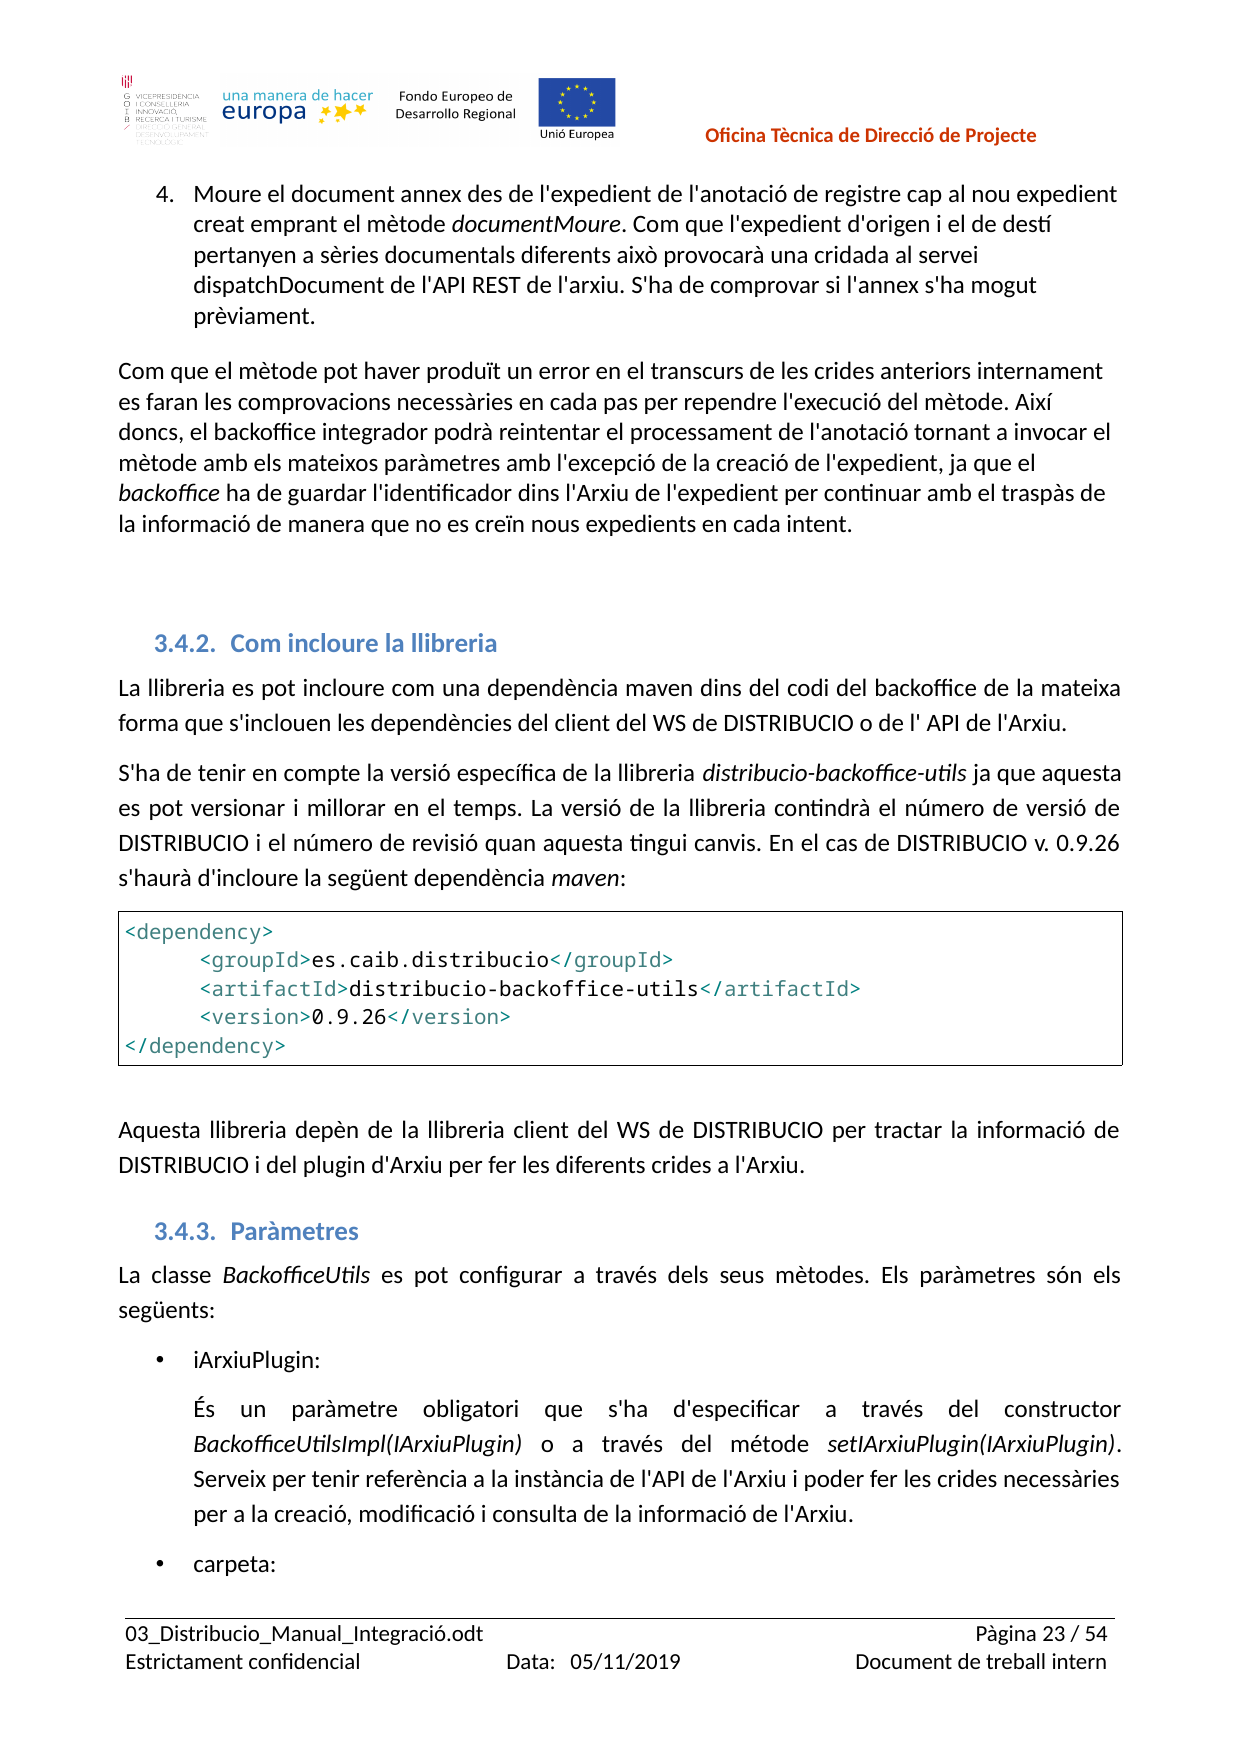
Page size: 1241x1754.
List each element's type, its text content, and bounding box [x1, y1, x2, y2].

text Com que el mètode pot haver produït un error en el transcurs de les crides anteriors internament es faran les comprovacions necessàries en cada pas per rependre l'execució del mètode. Així doncs, el backoffice integrador podrà reintentar el processament de l'anotació tornant a invocar el mètode amb els mateixos paràmetres amb l'excepció de la creació de l'expedient, ja que el backoffice ha de guardar l'identificador dins l'Arxiu de l'expedient per continuar amb el traspàs de la informació de manera que no es creïn nous expedients en cada intent. [118, 355, 1122, 538]
list carpeta: [156, 1548, 1122, 1579]
text S'ha de tenir en compte la versió específica de la llibreria distribucio-backoffice-utils ja que aquesta es pot versionar i millorar en el temps. La versió de la llibreria contindrà el número de versió de DISTRIBUCIO i el número de revisió quan aquesta tingui canvis. En el cas de DISTRIBUCIO v. 0.9.26 s'haurà d'incloure la següent dependència maven: [118, 757, 1122, 892]
list iArxiuPlugin: [156, 1344, 1122, 1374]
table_header <dependency> <groupId>es.caib.distribucio</groupId> <artifactId>distribucio-backoffice-utils</artifactId> <version>0.9.26</version> </dependency> [119, 912, 1122, 1065]
text La classe BackofficeUtils es pot configurar a través dels seus mètodes. Els paràmetres són els següents: [118, 1259, 1122, 1325]
subtitle Com incloure la llibreria [153, 627, 1122, 659]
subtitle Paràmetres [153, 1214, 1122, 1247]
text Aquesta llibreria depèn de la llibreria client del WS de DISTRIBUCIO per tractar la informació de DISTRIBUCIO i del plugin d'Arxiu per fer les diferents crides a l'Arxiu. [118, 1115, 1122, 1180]
list És un paràmetre obligatori que s'ha d'especificar a través del constructor BackofficeUtilsImpl(IArxiuPlugin) o a través del métode setIArxiuPlugin(IArxiuPlugin). Serveix per tenir referència a la instància de l'API de l'Arxiu i poder fer les crides necessàries per a la creació, modificació i consulta de la informació de l'Arxiu. [156, 1393, 1122, 1529]
picture [219, 73, 621, 147]
list Moure el document annex des de l'expedient de l'anotació de registre cap al nou expedient creat emprant el mètode documentMoure. Com que l'expedient d'origen i el de destí pertanyen a sèries documentals diferents això provocarà una cridada al servei dispatchDocument de l'API REST de l'arxiu. S'ha de comprovar si l'annex s'ha mogut prèviament. [156, 178, 1122, 330]
text La llibreria es pot incloure com una dependència maven dins del codi del backoffice de la mateixa forma que s'inclouen les dependències del client del WS de DISTRIBUCIO o de l' API de l'Arxiu. [118, 672, 1122, 738]
picture [118, 73, 213, 147]
